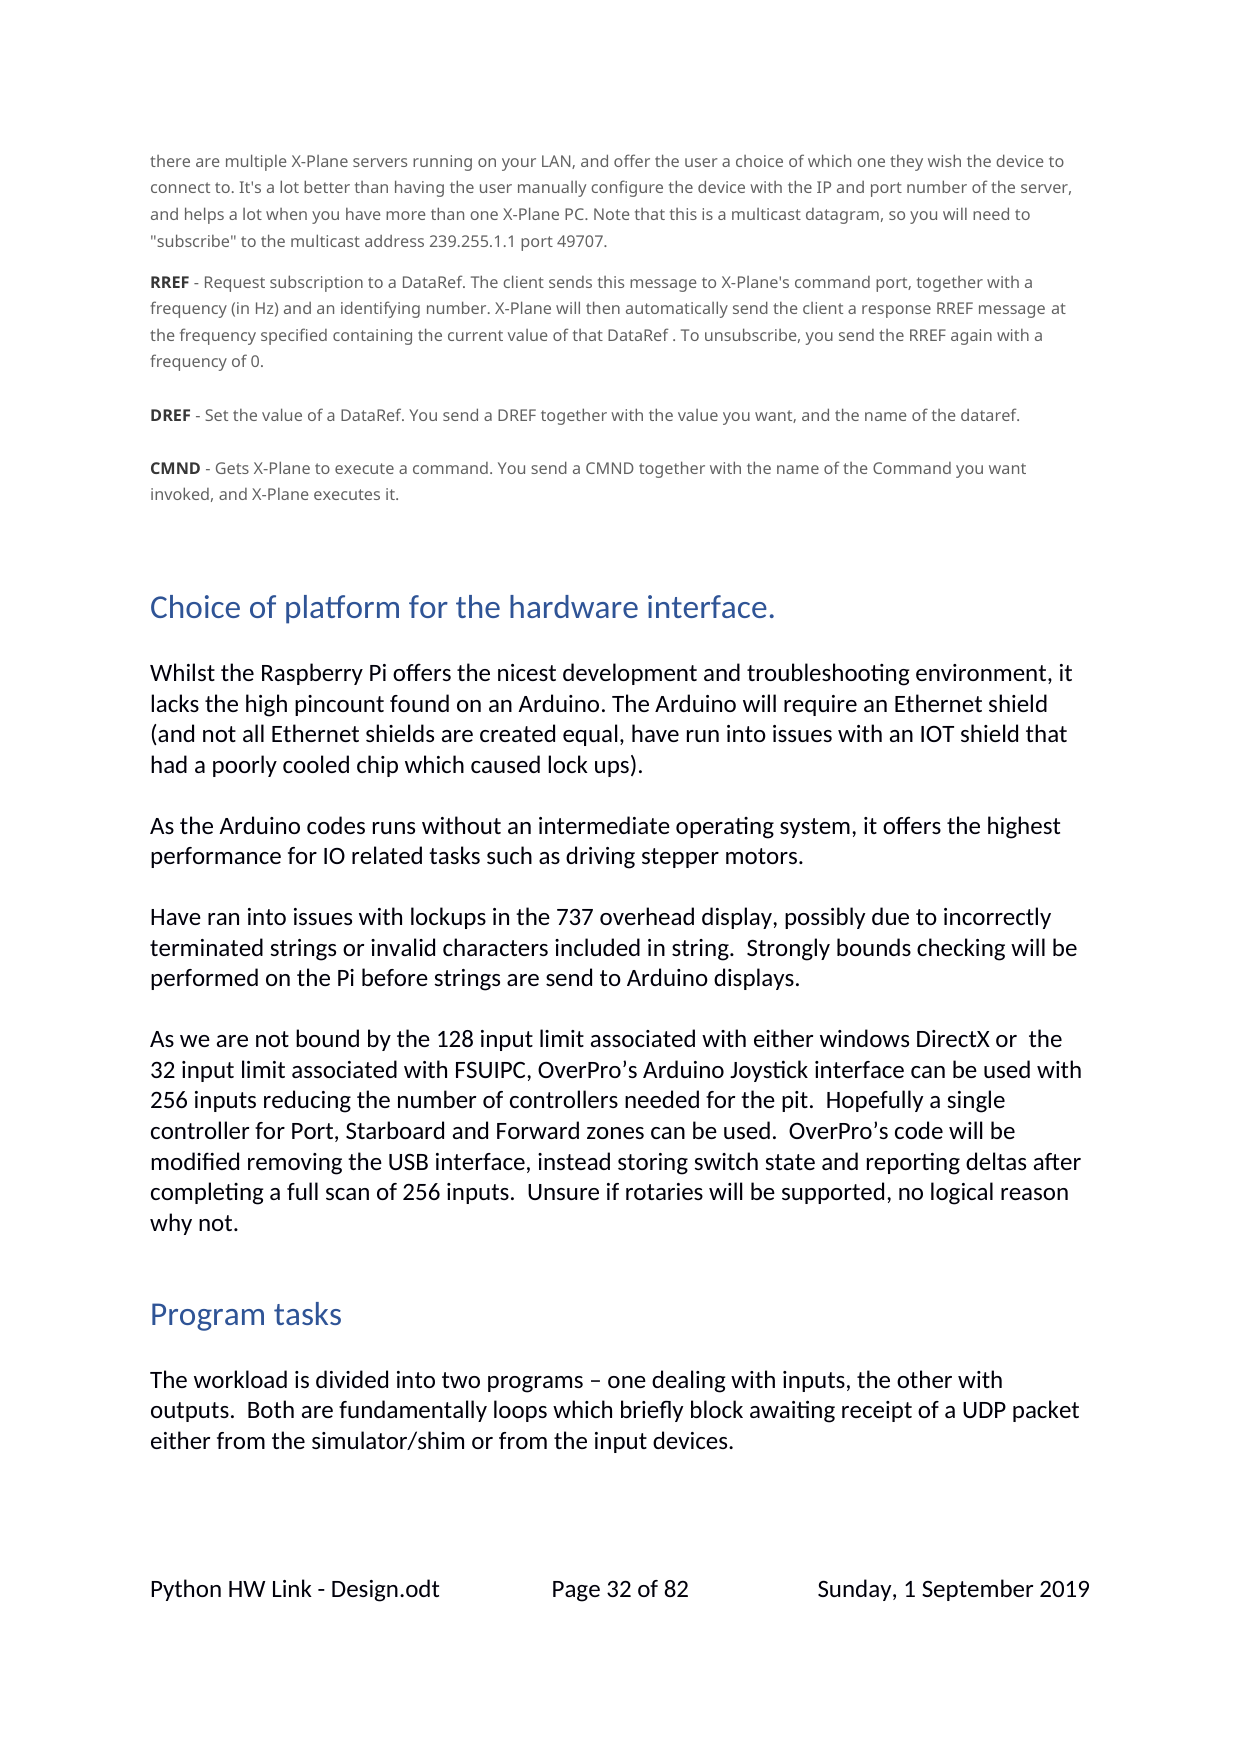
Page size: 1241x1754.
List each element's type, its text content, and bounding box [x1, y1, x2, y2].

text there are multiple X-Plane servers running on your LAN, and offer the user a choice of which one they wish the device to connect to. It's a lot better than having the user manually configure the device with the IP and port number of the server, and helps a lot when you have more than one X-Plane PC. Note that this is a multicast datagram, so you will need to "subscribe" to the multicast address 239.255.1.1 port 49707. [150, 150, 1090, 252]
text CMND - Gets X-Plane to execute a command. You send a CMND together with the name of the Command you want invoked, and X-Plane executes it. [150, 457, 1090, 506]
text As we are not bound by the 128 input limit associated with either windows DirectX or the 32 input limit associated with FSUIPC, OverPro’s Arduino Joystick interface can be used with 256 inputs reducing the number of controllers needed for the pit. Hopefully a single controller for Port, Starboard and Forward zones can be used. OverPro’s code will be modified removing the USB interface, instead storing switch state and reporting deltas after completing a full scan of 256 inputs. Unsure if rotaries will be supported, no logical reason why not. [150, 1023, 1090, 1237]
subtitle Program tasks [150, 1293, 1090, 1333]
text Have ran into issues with lockups in the 737 overhead display, possibly due to incorrectly terminated strings or invalid characters included in string. Strongly bounds checking will be performed on the Pi before strings are send to Arduino displays. [150, 901, 1090, 993]
text The workload is divided into two programs – one dealing with inputs, the other with outputs. Both are fundamentally loops which briefly block awaiting receipt of a UDP packet either from the simulator/shim or from the input devices. [150, 1364, 1090, 1456]
text RREF - Request subscription to a DataRef. The client sends this message to X-Plane's command port, together with a frequency (in Hz) and an identifying number. X-Plane will then automatically send the client a response RREF message at the frequency specified containing the current value of that DataRef . To unsubscribe, you send the RREF again with a frequency of 0. [150, 271, 1090, 373]
text DREF - Set the value of a DataRef. You send a DREF together with the value you want, and the name of the dataref. [150, 404, 1090, 426]
text Whilst the Raspberry Pi offers the nicest development and troubleshooting environment, it lacks the high pincount found on an Arduino. The Arduino will require an Ethernet shield (and not all Ethernet shields are created equal, have run into issues with an IOT shield that had a poorly cooled chip which caused lock ups). [150, 657, 1090, 779]
subtitle Choice of platform for the hardware interface. [150, 586, 1090, 627]
text As the Arduino codes runs without an intermediate operating system, it offers the highest performance for IO related tasks such as driving stepper motors. [150, 810, 1090, 871]
